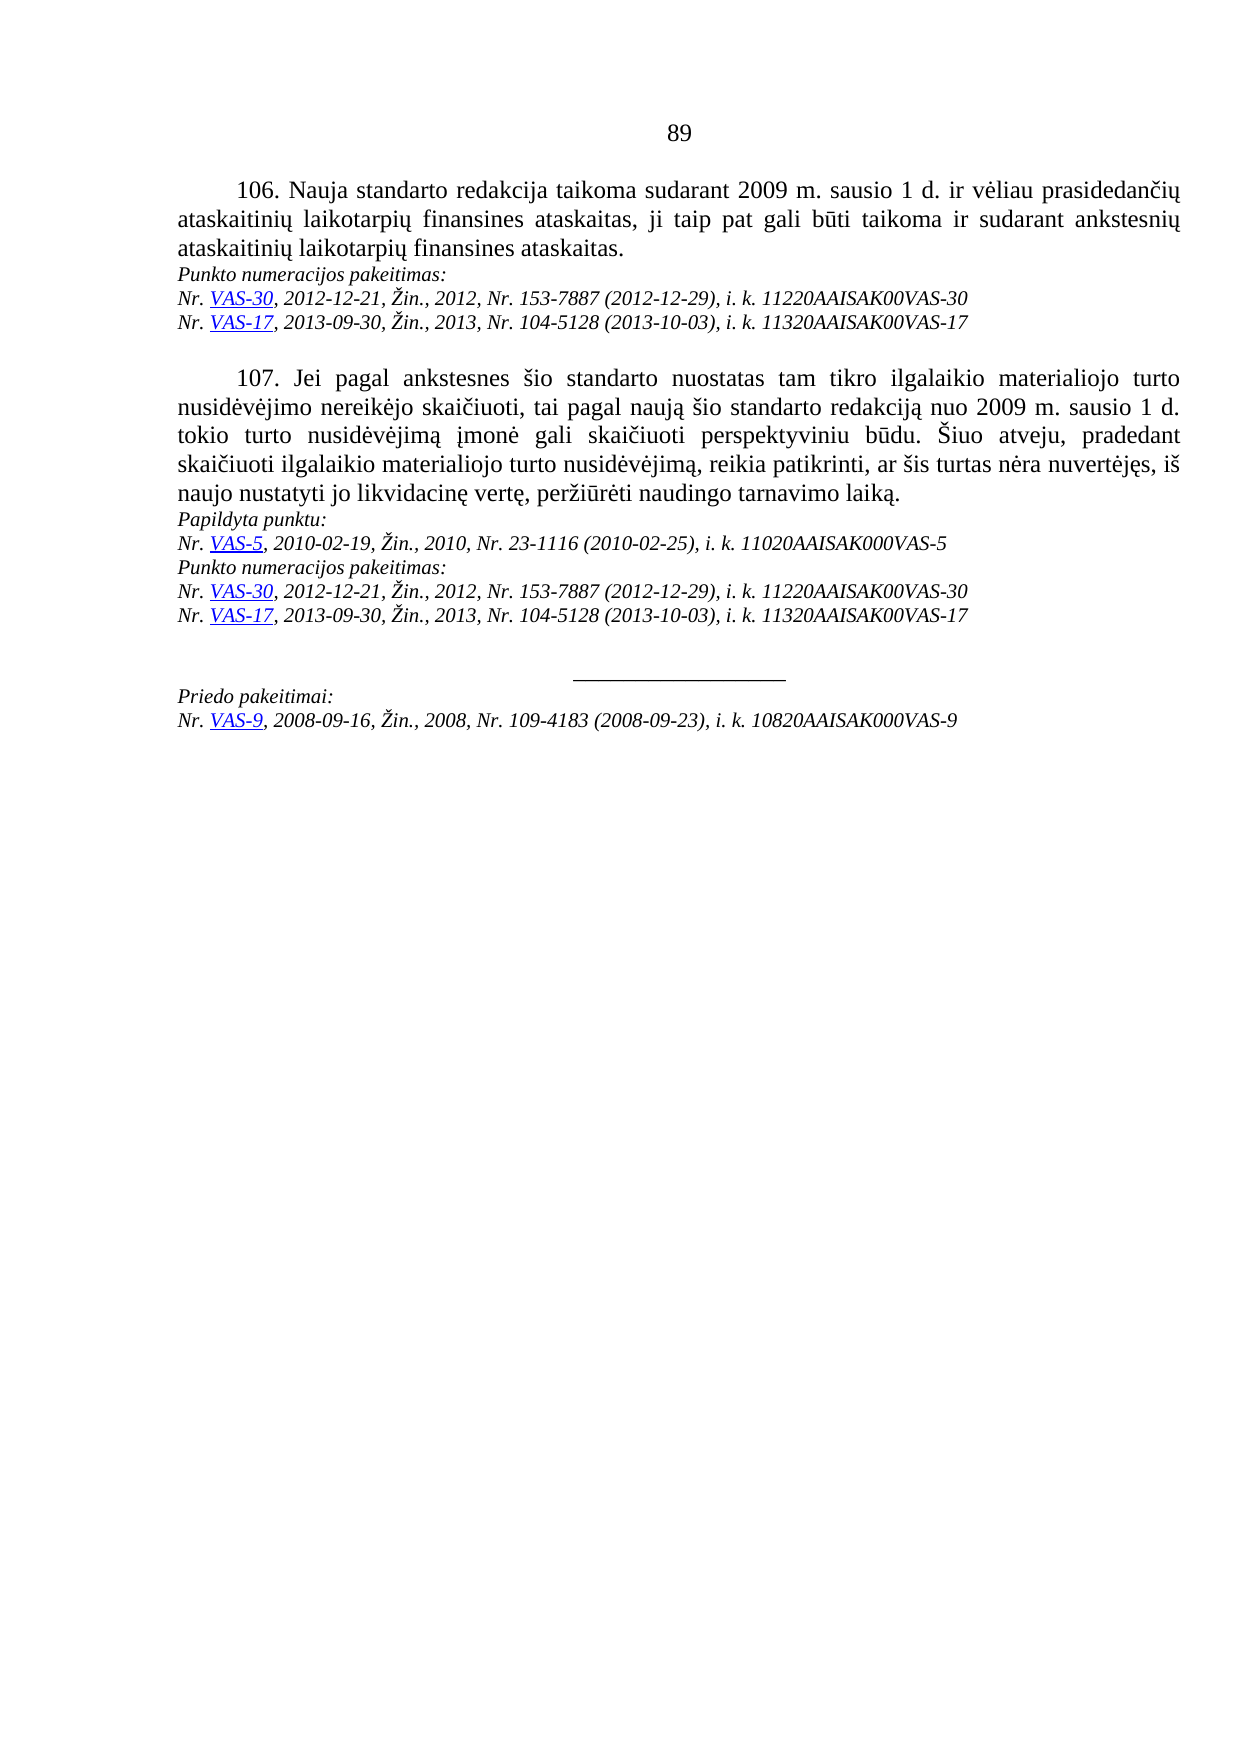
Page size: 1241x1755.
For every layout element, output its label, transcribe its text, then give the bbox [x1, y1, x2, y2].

text Nr. VAS-17, 2013-09-30, Žin., 2013, Nr. 104-5128 (2013-10-03), i. k. 11320AAISAK00VAS-17 [177, 603, 1181, 627]
text 107. Jei pagal ankstesnes šio standarto nuostatas tam tikro ilgalaikio materialiojo turto nusidėvėjimo nereikėjo skaičiuoti, tai pagal naują šio standarto redakciją nuo 2009 m. sausio 1 d. tokio turto nusidėvėjimą įmonė gali skaičiuoti perspektyviniu būdu. Šiuo atveju, pradedant skaičiuoti ilgalaikio materialiojo turto nusidėvėjimą, reikia patikrinti, ar šis turtas nėra nuvertėjęs, iš naujo nustatyti jo likvidacinę vertę, peržiūrėti naudingo tarnavimo laiką. [177, 363, 1181, 507]
text _________________ [177, 656, 1181, 684]
text Nr. VAS-30, 2012-12-21, Žin., 2012, Nr. 153-7887 (2012-12-29), i. k. 11220AAISAK00VAS-30 [177, 579, 1181, 603]
text Priedo pakeitimai: [177, 684, 1181, 708]
text Nr. VAS-17, 2013-09-30, Žin., 2013, Nr. 104-5128 (2013-10-03), i. k. 11320AAISAK00VAS-17 [177, 310, 1181, 334]
text Punkto numeracijos pakeitimas: [177, 555, 1181, 579]
text Nr. VAS-9, 2008-09-16, Žin., 2008, Nr. 109-4183 (2008-09-23), i. k. 10820AAISAK000VAS-9 [177, 708, 1181, 732]
text 106. Nauja standarto redakcija taikoma sudarant 2009 m. sausio 1 d. ir vėliau prasidedančių ataskaitinių laikotarpių finansines ataskaitas, ji taip pat gali būti taikoma ir sudarant ankstesnių ataskaitinių laikotarpių finansines ataskaitas. [177, 176, 1181, 262]
text Nr. VAS-5, 2010-02-19, Žin., 2010, Nr. 23-1116 (2010-02-25), i. k. 11020AAISAK000VAS-5 [177, 531, 1181, 555]
text Papildyta punktu: [177, 507, 1181, 531]
text Punkto numeracijos pakeitimas: [177, 262, 1181, 286]
text Nr. VAS-30, 2012-12-21, Žin., 2012, Nr. 153-7887 (2012-12-29), i. k. 11220AAISAK00VAS-30 [177, 286, 1181, 310]
